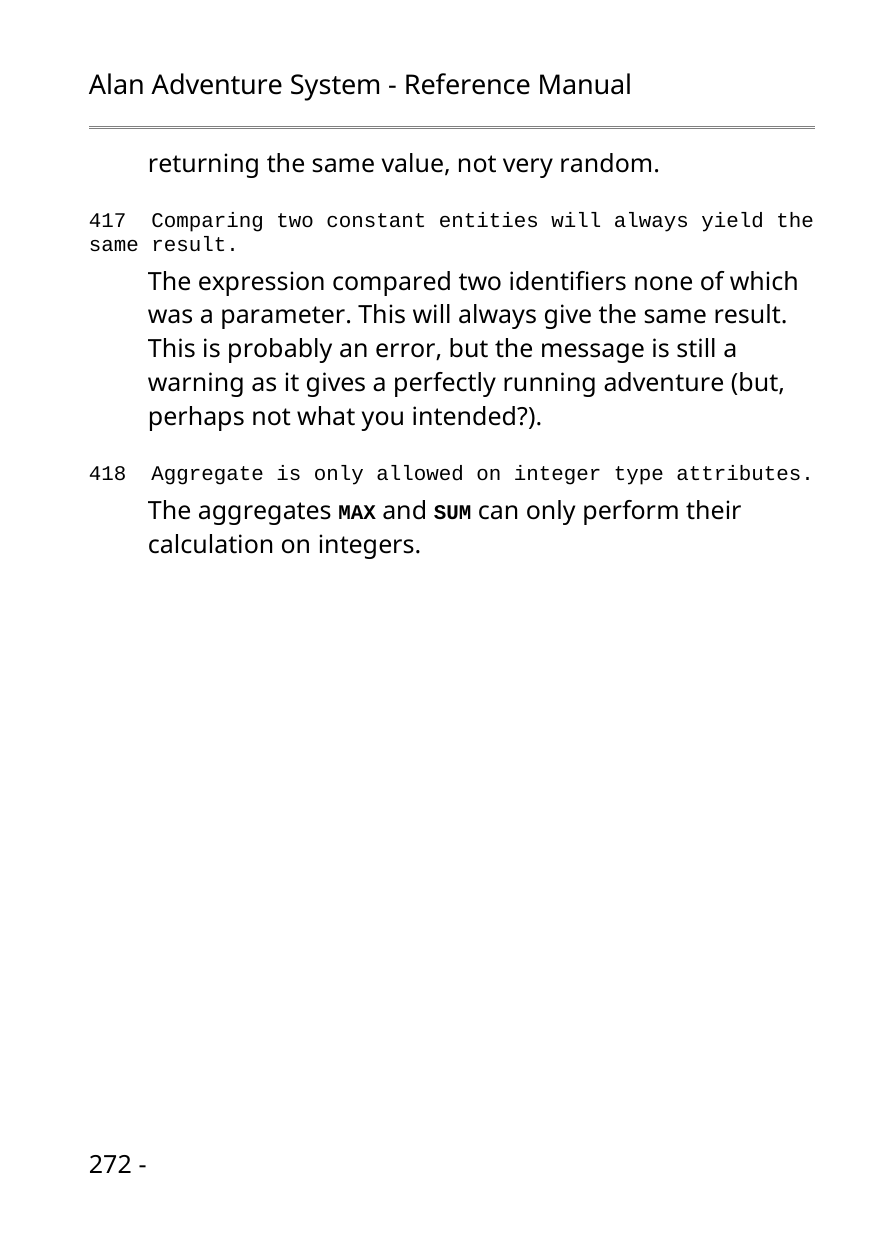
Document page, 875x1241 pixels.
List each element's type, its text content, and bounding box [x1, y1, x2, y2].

text The expression compared two identifiers none of which was a param­eter. This will always give the same result. This is probably an error, but the message is still a warning as it gives a perfectly running adven­ture (but, perhaps not what you intended?). [148, 263, 815, 433]
text 418 Aggregate is only allowed on integer type attributes. [88, 463, 815, 487]
text 417 Comparing two constant entities will always yield the same result. [88, 209, 815, 257]
text returning the same value, not very random. [148, 146, 815, 179]
text The aggregates MAX and SUM can only perform their calculation on in­tegers. [148, 493, 815, 561]
